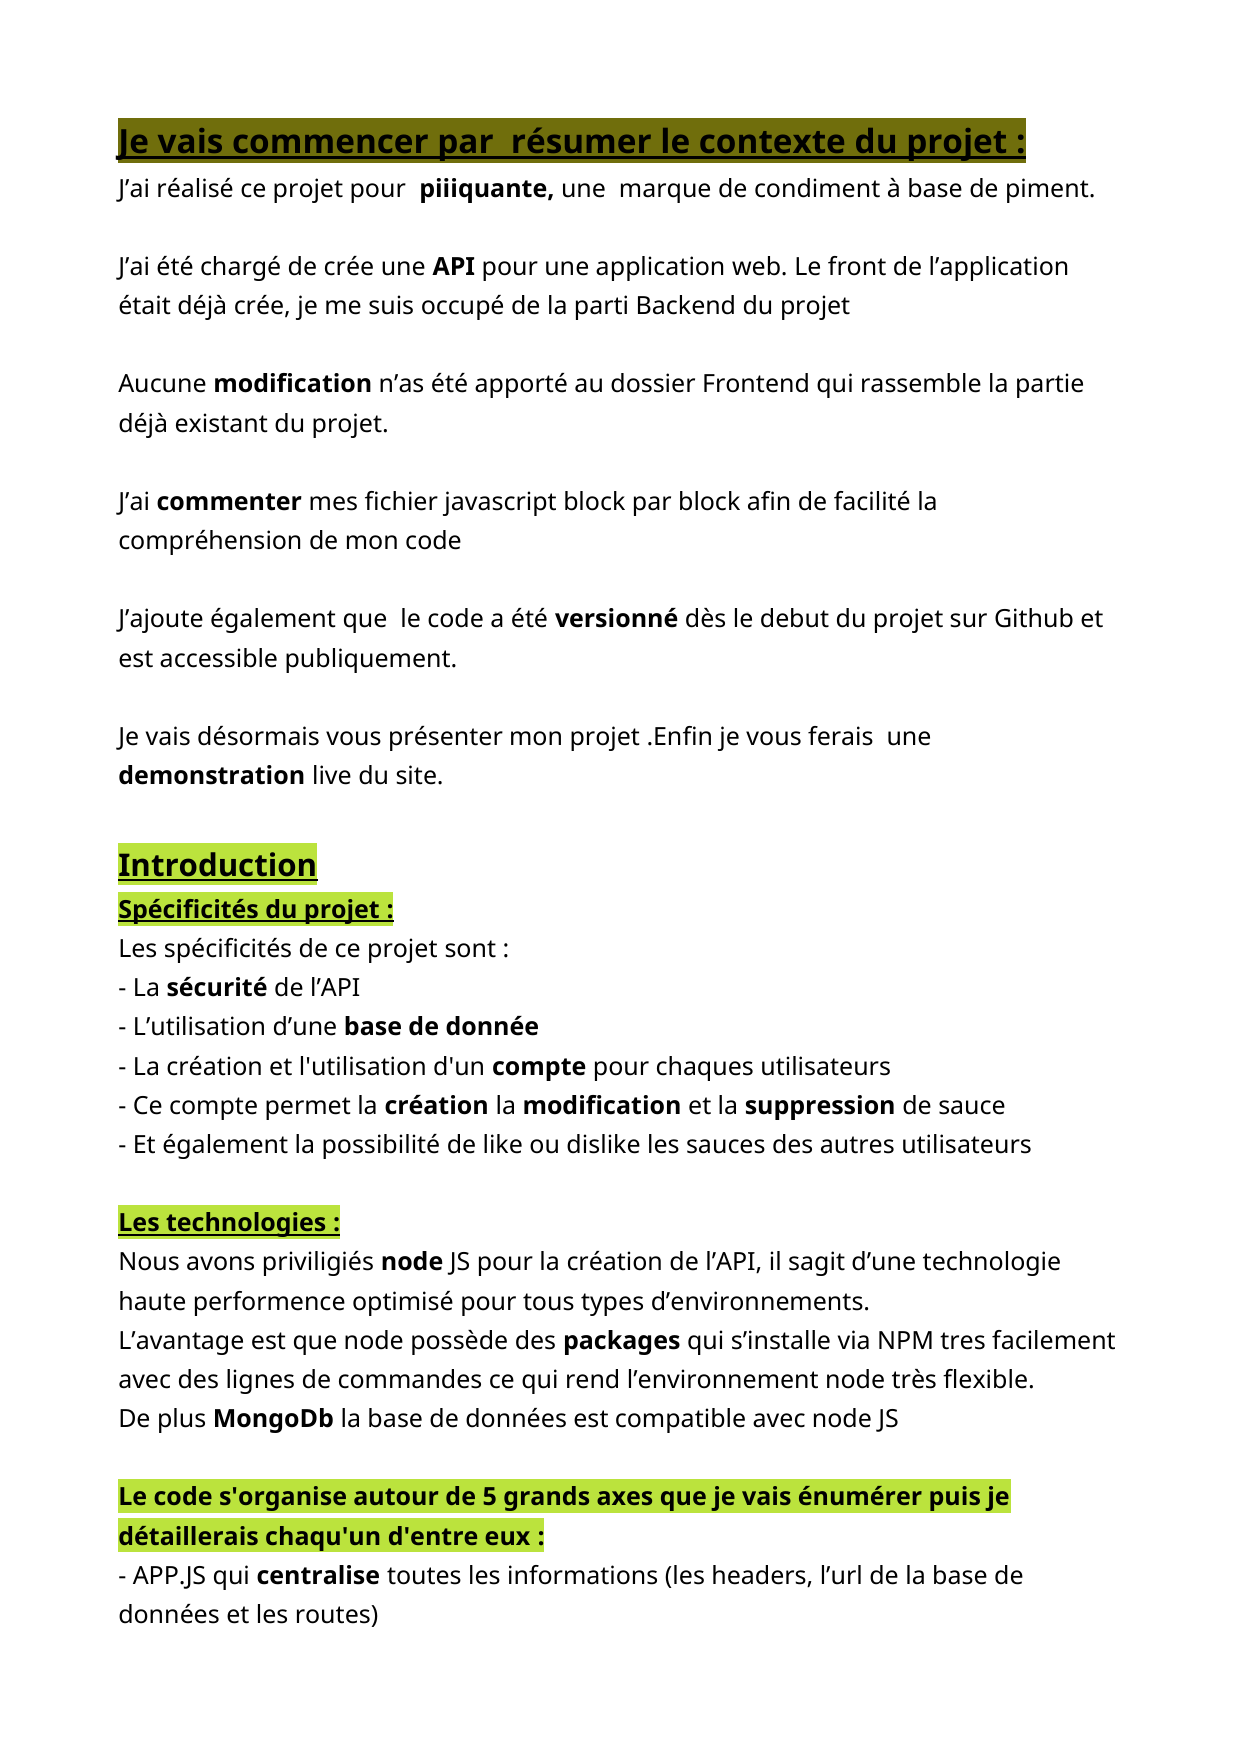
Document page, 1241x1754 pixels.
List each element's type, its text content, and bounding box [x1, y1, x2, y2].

text Introduction [118, 843, 1122, 885]
text - Et également la possibilité de like ou dislike les sauces des autres utilisateurs [118, 1127, 1122, 1161]
text - L’utilisation d’une base de donnée [118, 1009, 1122, 1043]
text J’ai été chargé de crée une API pour une application web. Le front de l’application était déjà crée, je me suis occupé de la parti Backend du projet [118, 249, 1122, 322]
text Les technologies : [118, 1205, 1122, 1239]
text Les spécificités de ce projet sont : [118, 931, 1122, 965]
text J’ajoute également que le code a été versionné dès le debut du projet sur Github et est accessible publiquement. [118, 601, 1122, 674]
text - La création et l'utilisation d'un compte pour chaques utilisateurs [118, 1048, 1122, 1082]
text J’ai réalisé ce projet pour piiiquante, une marque de condiment à base de piment. [118, 170, 1122, 204]
text - APP.JS qui centralise toutes les informations (les headers, l’url de la base de données et les routes) [118, 1557, 1122, 1631]
text Spécificités du projet : [118, 892, 1122, 926]
text Je vais commencer par résumer le contexte du projet : [118, 118, 1122, 163]
text J’ai commenter mes fichier javascript block par block afin de facilité la compréhension de mon code [118, 484, 1122, 557]
text - La sécurité de l’API [118, 970, 1122, 1004]
text - Ce compte permet la création la modification et la suppression de sauce [118, 1087, 1122, 1121]
text De plus MongoDb la base de données est compatible avec node JS [118, 1401, 1122, 1435]
text L’avantage est que node possède des packages qui s’installe via NPM tres facilement avec des lignes de commandes ce qui rend l’environnement node très flexible. [118, 1322, 1122, 1396]
text Aucune modification n’as été apporté au dossier Frontend qui rassemble la partie déjà existant du projet. [118, 366, 1122, 439]
text Je vais désormais vous présenter mon projet .Enfin je vous ferais une demonstration live du site. [118, 719, 1122, 792]
text Nous avons priviligiés node JS pour la création de l’API, il sagit d’une technologie haute performence optimisé pour tous types d’environnements. [118, 1244, 1122, 1317]
text Le code s'organise autour de 5 grands axes que je vais énumérer puis je détaillerais chaqu'un d'entre eux : [118, 1479, 1122, 1552]
